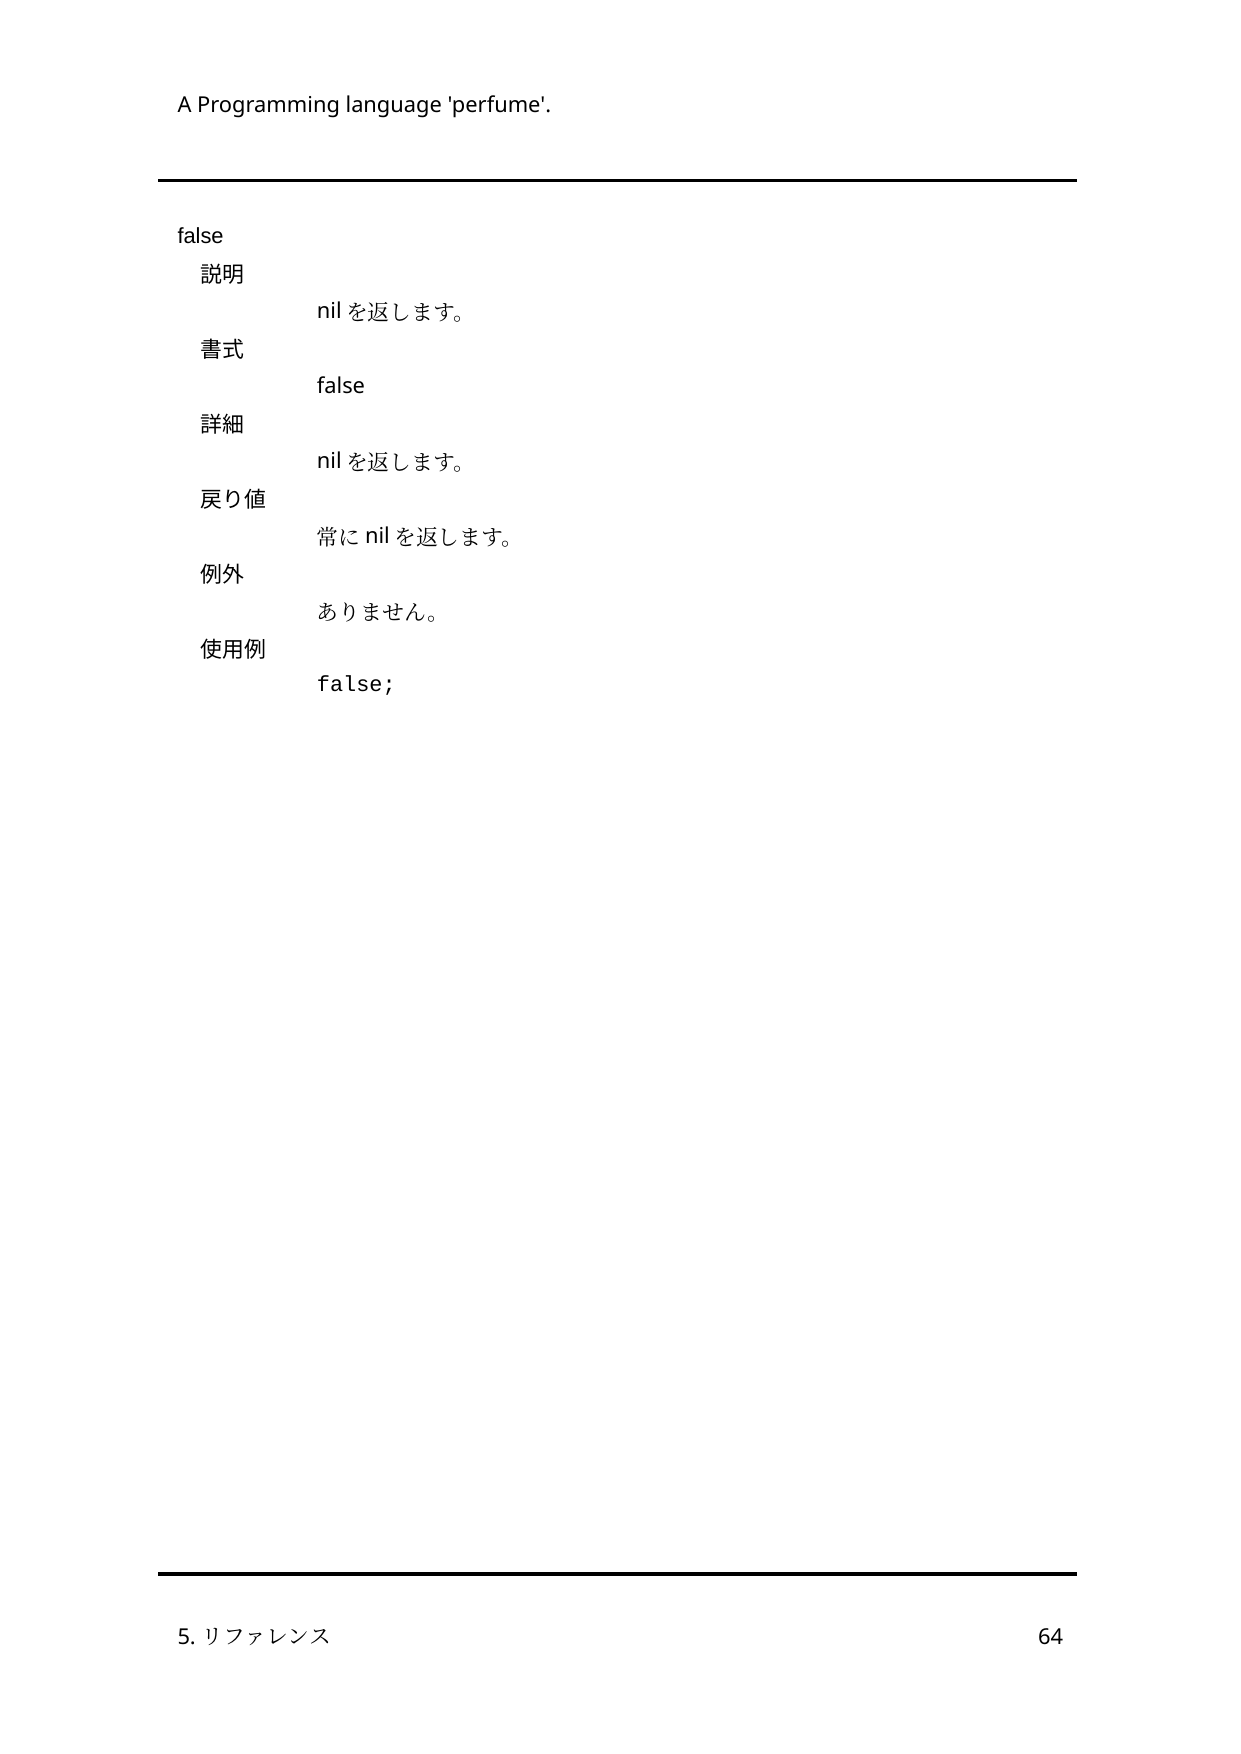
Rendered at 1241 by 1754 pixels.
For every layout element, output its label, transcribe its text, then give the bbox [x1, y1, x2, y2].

table_cell 例外 [200, 554, 317, 629]
table_header 説明 [200, 254, 317, 329]
table_cell 詳細 [200, 404, 317, 479]
table_cell 書式 [200, 329, 317, 404]
table_cell 使用例 [200, 629, 317, 704]
table_cell false [317, 329, 1063, 404]
table_cell ありません。 [317, 554, 1063, 629]
table_cell false; [317, 629, 1063, 704]
table_header nilを返します。 [317, 254, 1063, 329]
subtitle false [177, 217, 1063, 254]
table_cell 戻り値 [200, 479, 317, 554]
table_cell nilを返します。 [317, 404, 1063, 479]
table_cell 常にnilを返します。 [317, 479, 1063, 554]
